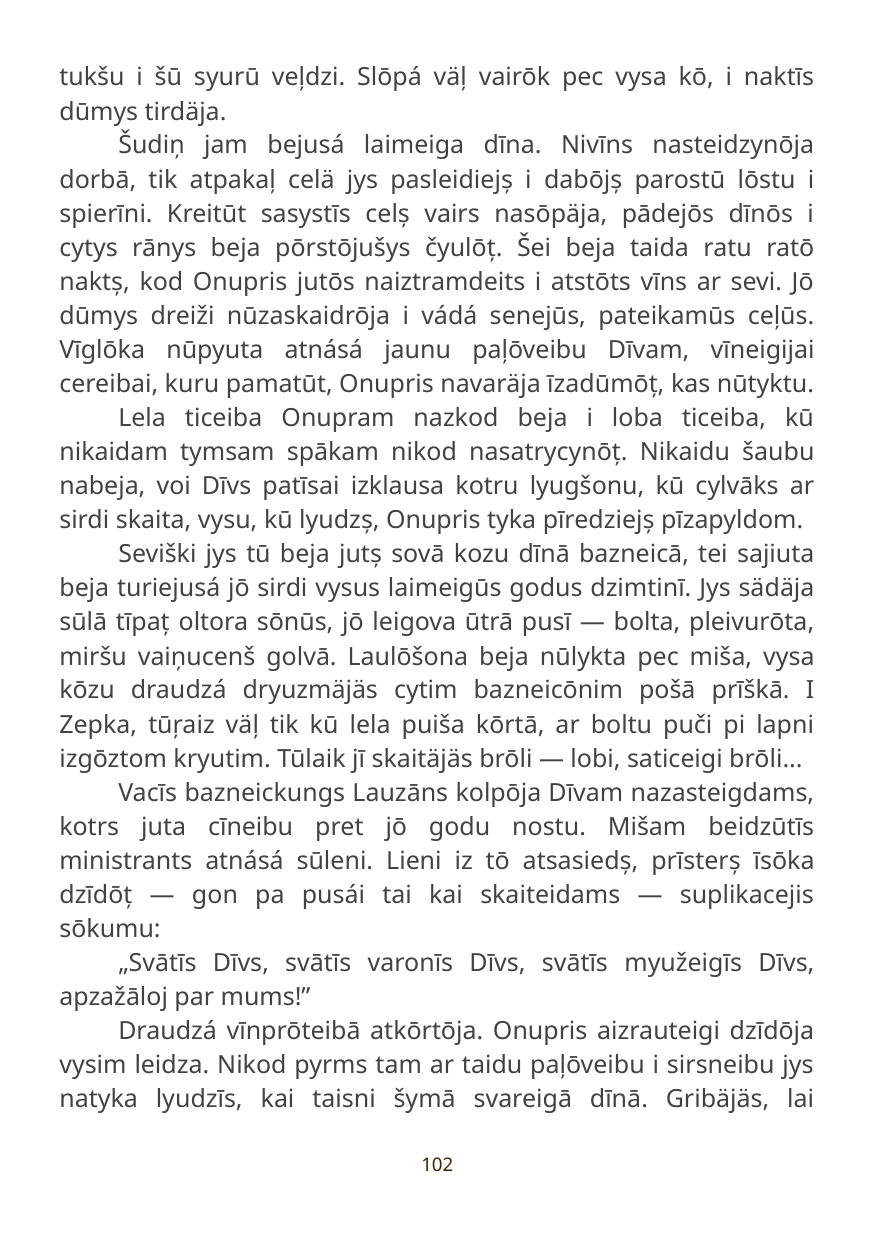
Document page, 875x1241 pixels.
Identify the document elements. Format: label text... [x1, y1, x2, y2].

text Seviški jys tū beja jutș sovā kozu dīnā bazneicā, tei sajiuta beja turiejusá jō sirdi vysus laimeigūs godus dzimtinī. Jys sädäja sūlā tīpaț oltora sōnūs, jō leigova ūtrā pusī — bolta, pleivurōta, miršu vaiņucenš golvā. Laulōšona beja nūlykta pec miša, vysa kōzu draudzá dryuzmäjäs cytim bazneicōnim pošā prīškā. I Zepka, tūŗaiz väļ tik kū lela puiša kōrtā, ar boltu puči pi lapni izgōztom kryutim. Tūlaik jī skaitäjäs brōli — lobi, saticeigi brōli... [59, 536, 815, 774]
text tukšu i šū syurū veļdzi. Slōpá väļ vairōk pec vysa kō, i naktīs dūmys tirdäja. [59, 59, 815, 127]
text Lela ticeiba Onupram nazkod beja i loba ticeiba, kū nikaidam tymsam spākam nikod nasatrycynōț. Nikaidu šaubu nabeja, voi Dīvs patīsai izklausa kotru lyugšonu, kū cylvāks ar sirdi skaita, vysu, kū lyudzș, Onupris tyka pīredziejș pīzapyldom. [59, 400, 815, 536]
text Vacīs bazneickungs Lauzāns kolpōja Dīvam nazasteigdams, kotrs juta cīneibu pret jō godu nostu. Mišam beidzūtīs ministrants atnásá sūleni. Lieni iz tō atsasiedș, prīsterș īsōka dzīdōț — gon pa pusái tai kai skaiteidams — suplikacejis sōkumu: [59, 774, 815, 945]
text Draudzá vīnprōteibā atkōrtōja. Onupris aizrauteigi dzīdōja vysim leidza. Nikod pyrms tam ar taidu paļōveibu i sirsneibu jys natyka lyudzīs, kai taisni šymā svareigā dīnā. Gribäjäs, lai [59, 1013, 815, 1115]
text „Svātīs Dīvs, svātīs varonīs Dīvs, svātīs myužeigīs Dīvs, apzažāloj par mums!” [59, 945, 815, 1013]
text Šudiņ jam bejusá laimeiga dīna. Nivīns nasteidzynōja dorbā, tik atpakaļ celä jys pasleidiejș i dabōjș parostū lōstu i spierīni. Kreitūt sasystīs celș vairs nasōpäja, pādejōs dīnōs i cytys rānys beja pōrstōjušys čyulōț. Šei beja taida ratu ratō naktș, kod Onupris jutōs naiztramdeits i atstōts vīns ar sevi. Jō dūmys dreiži nūzaskaidrōja i vádá senejūs, pateikamūs ceļūs. Vīglōka nūpyuta atnásá jaunu paļōveibu Dīvam, vīneigijai cereibai, kuru pamatūt, Onupris navaräja īzadūmōț, kas nūtyktu. [59, 127, 815, 400]
